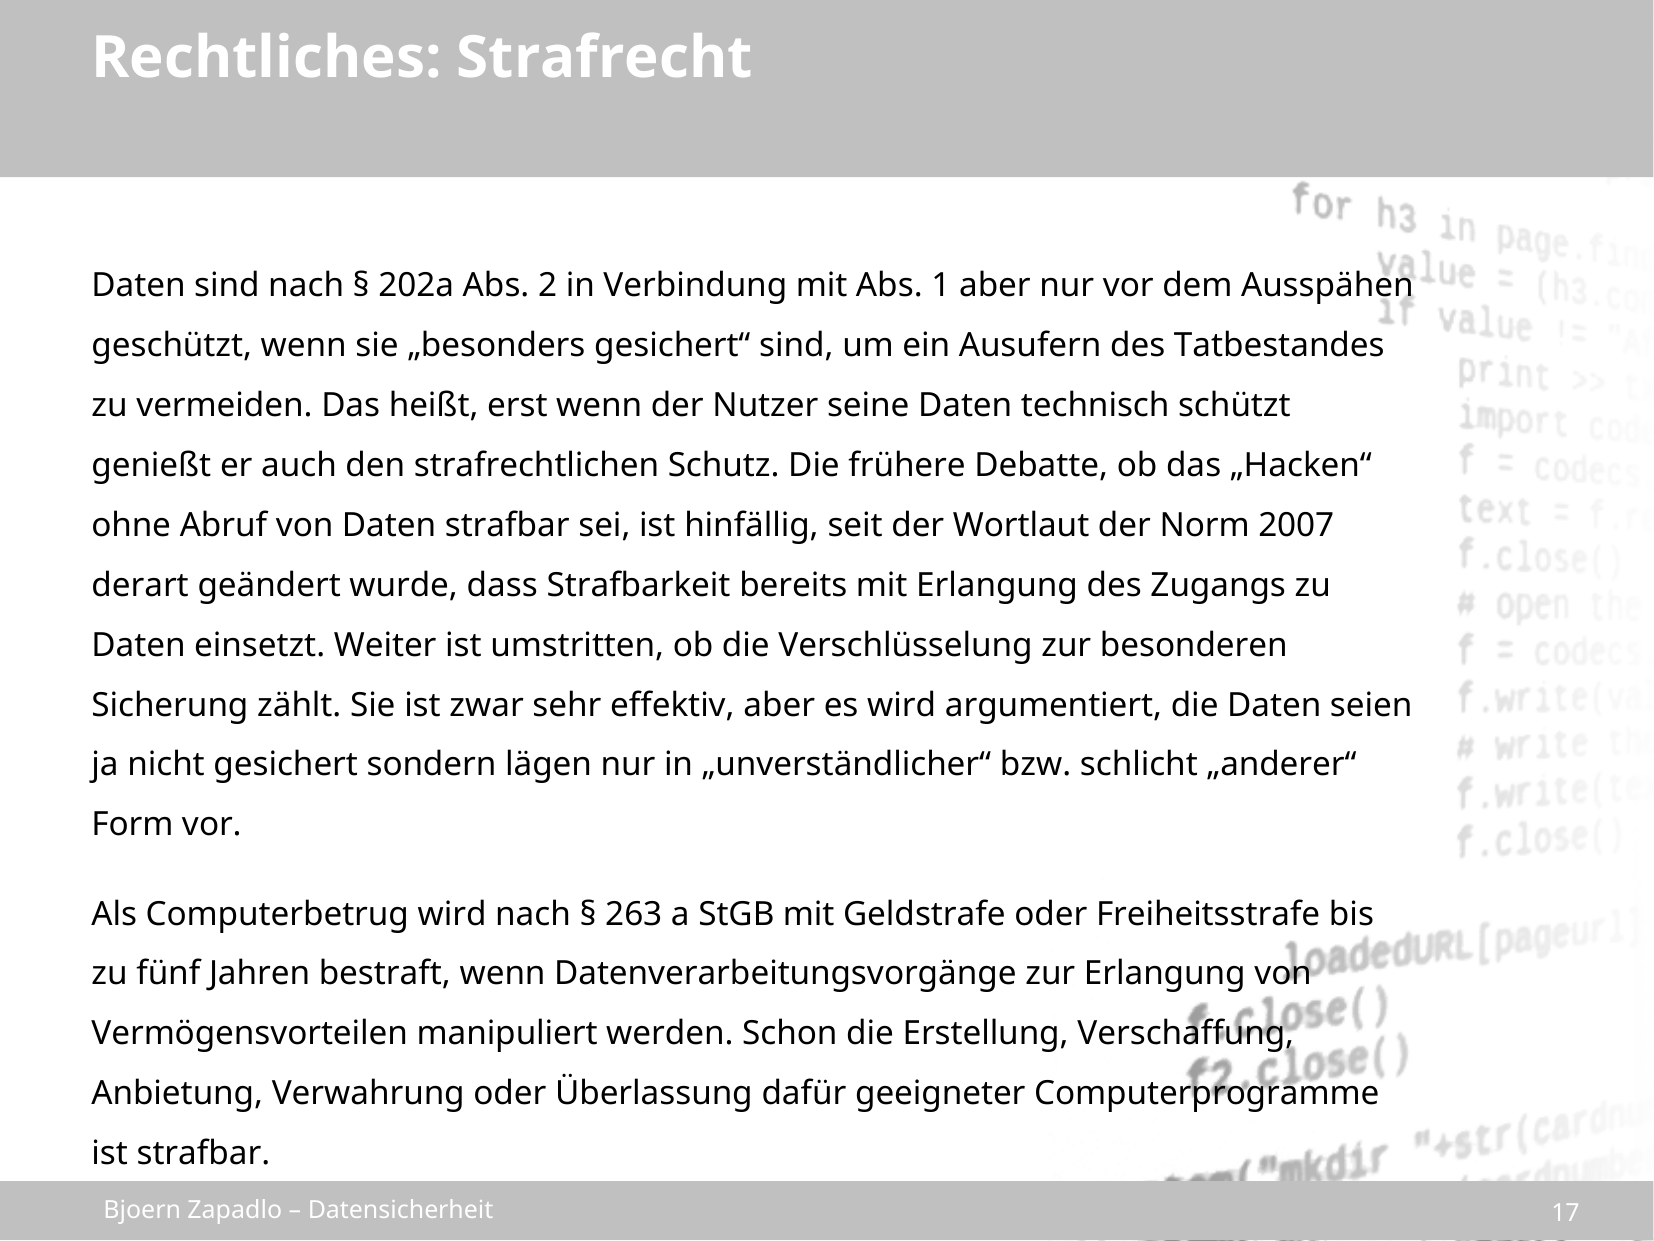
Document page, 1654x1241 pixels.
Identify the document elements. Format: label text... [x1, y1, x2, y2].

text_box Rechtliches: Strafrecht [76, 17, 1444, 98]
text_box Daten sind nach § 202a Abs. 2 in Verbindung mit Abs. 1 aber nur vor dem Ausspähen geschützt, wenn sie „besonders gesichert“ sind, um ein Ausufern des Tatbestandes zu vermeiden. Das heißt, erst wenn der Nutzer seine Daten technisch schützt genießt er auch den strafrechtlichen Schutz. Die frühere Debatte, ob das „Hacken“ ohne Abruf von Daten strafbar sei, ist hinfällig, seit der Wortlaut der Norm 2007 derart geändert wurde, dass Strafbarkeit bereits mit Erlangung des Zugangs zu Daten einsetzt. Weiter ist umstritten, ob die Verschlüsselung zur besonderen Sicherung zählt. Sie ist zwar sehr effektiv, aber es wird argumentiert, die Daten seien ja nicht gesichert sondern lägen nur in „unverständlicher“ bzw. schlicht „anderer“ Form vor. Als Computerbetrug wird nach § 263 a StGB mit Geldstrafe oder Freiheitsstrafe bis zu fünf Jahren bestraft, wenn Datenverarbeitungsvorgänge zur Erlangung von Vermögensvorteilen manipuliert werden. Schon die Erstellung, Verschaffung, Anbietung, Verwahrung oder Überlassung dafür geeigneter Computerprogramme ist strafbar. [76, 236, 1432, 1179]
picture [0, 178, 1654, 1181]
